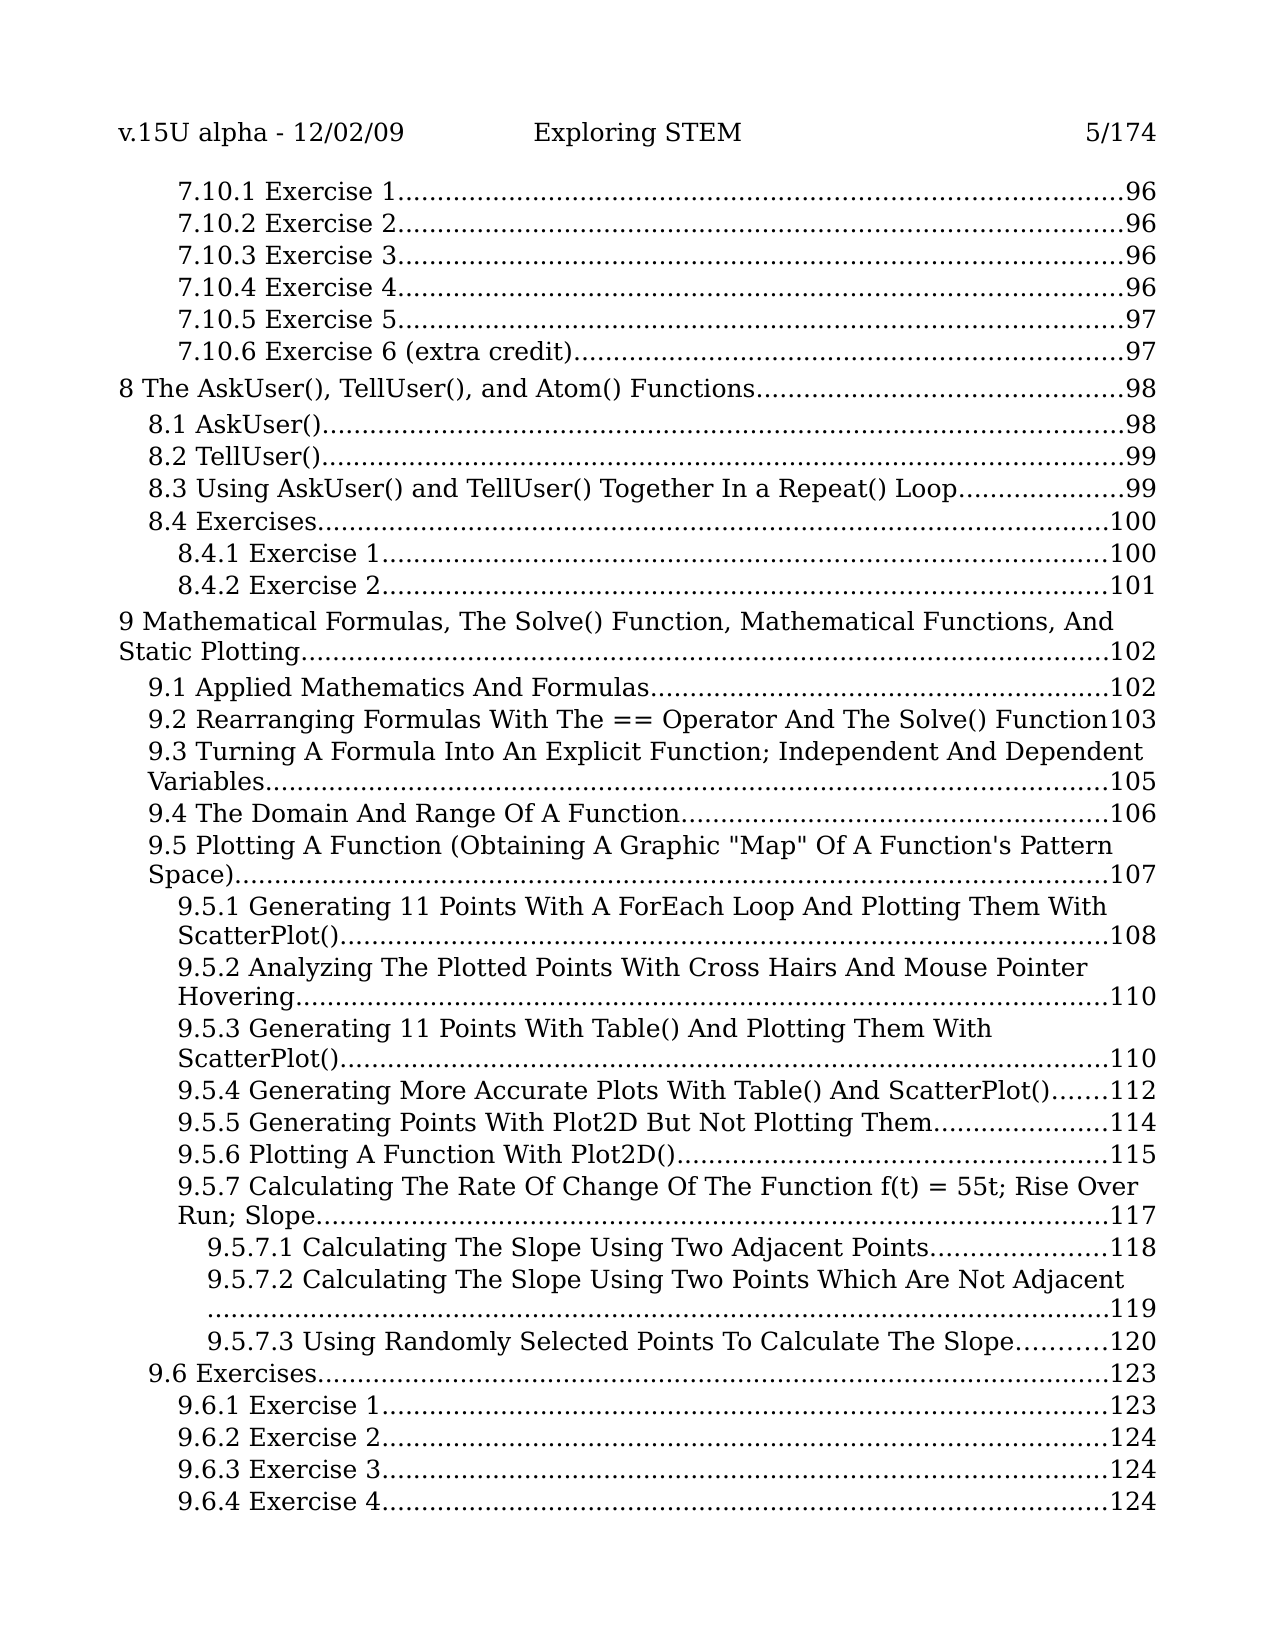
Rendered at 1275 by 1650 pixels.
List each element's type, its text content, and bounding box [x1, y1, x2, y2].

text 9.5.7.2 Calculating The Slope Using Two Points Which Are Not Adjacent 119 [207, 1266, 1157, 1324]
text 9.3 Turning A Formula Into An Explicit Function; Independent And Dependent Variables 105 [148, 738, 1157, 796]
text 9.5.7.3 Using Randomly Selected Points To Calculate The Slope 120 [207, 1327, 1157, 1356]
text 9.5.4 Generating More Accurate Plots With Table() And ScatterPlot() 112 [177, 1076, 1157, 1105]
text 9.5.7.1 Calculating The Slope Using Two Adjacent Points 118 [207, 1233, 1157, 1263]
text 9.2 Rearranging Formulas With The == Operator And The Solve() Function 103 [148, 706, 1157, 735]
text 7.10.5 Exercise 5 97 [177, 305, 1157, 334]
text 9.5.2 Analyzing The Plotted Points With Cross Hairs And Mouse Pointer Hovering 110 [177, 953, 1157, 1012]
text 8.1 AskUser() 98 [148, 411, 1157, 440]
text 8.4.1 Exercise 1 100 [177, 539, 1157, 568]
text 9.6.1 Exercise 1 123 [177, 1391, 1157, 1420]
text 9.5.6 Plotting A Function With Plot2D() 115 [177, 1140, 1157, 1169]
text 9.5.5 Generating Points With Plot2D But Not Plotting Them 114 [177, 1108, 1157, 1137]
text 9.5.7 Calculating The Rate Of Change Of The Function f(t) = 55t; Rise Over Run; Slope 117 [177, 1172, 1157, 1231]
text 9.4 The Domain And Range Of A Function 106 [148, 799, 1157, 828]
text 9.5.3 Generating 11 Points With Table() And Plotting Them With ScatterPlot() 110 [177, 1015, 1157, 1073]
text 7.10.1 Exercise 1 96 [177, 177, 1157, 206]
text 9.5.1 Generating 11 Points With A ForEach Loop And Plotting Them With ScatterPlot() 108 [177, 892, 1157, 951]
text 9 Mathematical Formulas, The Solve() Function, Mathematical Functions, And Static Plotting 102 [118, 608, 1157, 666]
text 9.5 Plotting A Function (Obtaining A Graphic "Map" Of A Function's Pattern Space) 107 [148, 831, 1157, 889]
text 7.10.3 Exercise 3 96 [177, 241, 1157, 270]
text 7.10.4 Exercise 4 96 [177, 273, 1157, 302]
text 9.1 Applied Mathematics And Formulas 102 [148, 673, 1157, 703]
text 9.6.3 Exercise 3 124 [177, 1455, 1157, 1484]
text 7.10.2 Exercise 2 96 [177, 209, 1157, 238]
text 8 The AskUser(), TellUser(), and Atom() Functions 98 [118, 374, 1157, 403]
text 8.3 Using AskUser() and TellUser() Together In a Repeat() Loop 99 [148, 475, 1157, 504]
text 7.10.6 Exercise 6 (extra credit) 97 [177, 337, 1157, 366]
text 9.6 Exercises 123 [148, 1359, 1157, 1388]
text 9.6.2 Exercise 2 124 [177, 1423, 1157, 1452]
text 9.6.4 Exercise 4 124 [177, 1487, 1157, 1516]
text 8.2 TellUser() 99 [148, 443, 1157, 472]
text 8.4.2 Exercise 2 101 [177, 571, 1157, 600]
text 8.4 Exercises 100 [148, 507, 1157, 536]
